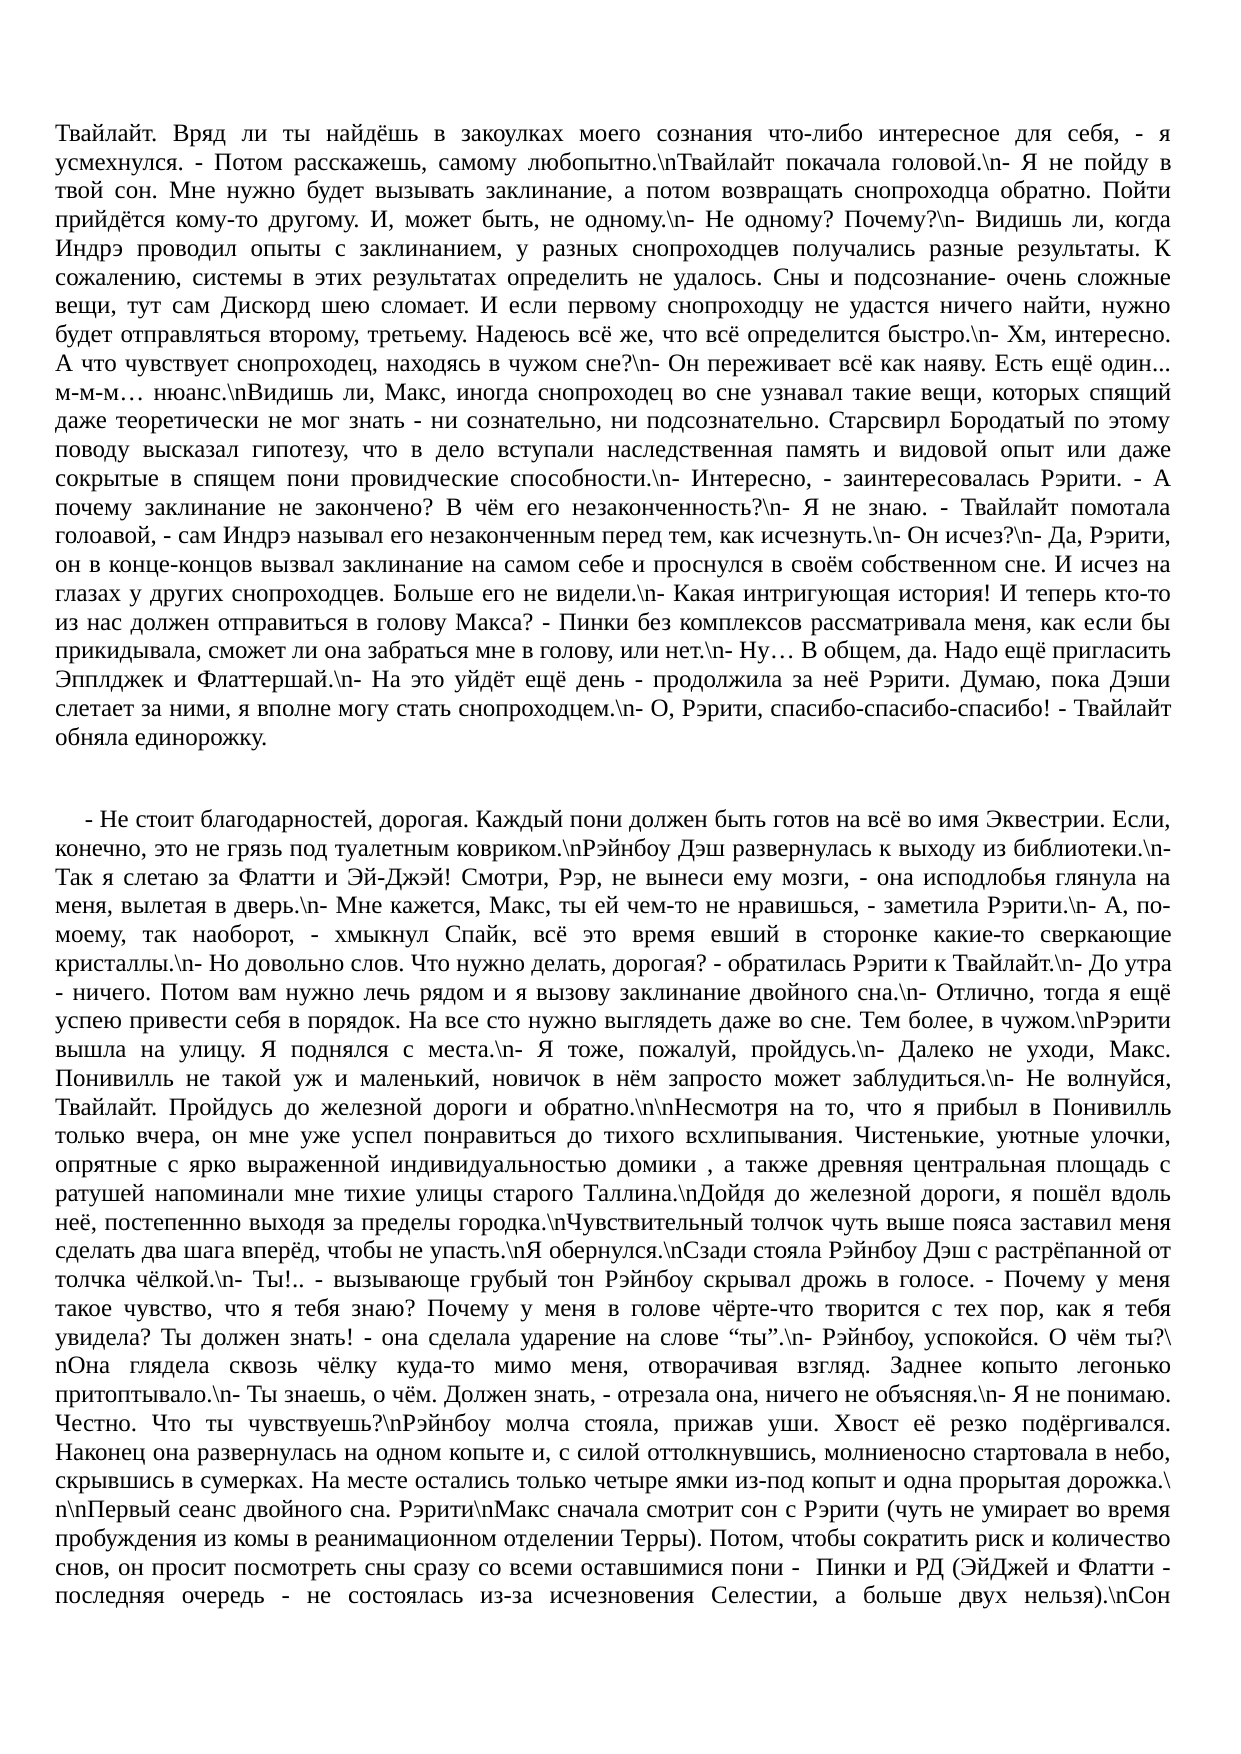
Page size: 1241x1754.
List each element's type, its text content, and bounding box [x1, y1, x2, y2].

text Твайлайт. Вряд ли ты найдёшь в закоулках моего сознания что-либо интересное для себя, - я усмехнулся. - Потом расскажешь, самому любопытно.\nТвайлайт покачала головой.\n- Я не пойду в твой сон. Мне нужно будет вызывать заклинание, а потом возвращать снопроходца обратно. Пойти прийдётся кому-то другому. И, может быть, не одному.\n- Не одному? Почему?\n- Видишь ли, когда Индрэ проводил опыты с заклинанием, у разных снопроходцев получались разные результаты. К сожалению, системы в этих результатах определить не удалось. Сны и подсознание- очень сложные вещи, тут сам Дискорд шею сломает. И если первому снопроходцу не удастся ничего найти, нужно будет отправляться второму, третьему. Надеюсь всё же, что всё определится быстро.\n- Хм, интересно. А что чувствует снопроходец, находясь в чужом сне?\n- Он переживает всё как наяву. Есть ещё один... м-м-м… нюанс.\nВидишь ли, Макс, иногда снопроходец во сне узнавал такие вещи, которых спящий даже теоретически не мог знать - ни сознательно, ни подсознательно. Старсвирл Бородатый по этому поводу высказал гипотезу, что в дело вступали наследственная память и видовой опыт или даже сокрытые в спящем пони провидческие способности.\n- Интересно, - заинтересовалась Рэрити. - А почему заклинание не закончено? В чём его незаконченность?\n- Я не знаю. - Твайлайт помотала голоавой, - сам Индрэ называл его незаконченным перед тем, как исчезнуть.\n- Он исчез?\n- Да, Рэрити, он в конце-концов вызвал заклинание на самом себе и проснулся в своём собственном сне. И исчез на глазах у других снопроходцев. Больше его не видели.\n- Какая интригующая история! И теперь кто-то из нас должен отправиться в голову Макса? - Пинки без комплексов рассматривала меня, как если бы прикидывала, сможет ли она забраться мне в голову, или нет.\n- Ну… В общем, да. Надо ещё пригласить Эпплджек и Флаттершай.\n- На это уйдёт ещё день - продолжила за неё Рэрити. Думаю, пока Дэши слетает за ними, я вполне могу стать снопроходцем.\n- О, Рэрити, спасибо-спасибо-спасибо! - Твайлайт обняла единорожку. [55, 118, 1172, 751]
text - Не стоит благодарностей, дорогая. Каждый пони должен быть готов на всё во имя Эквестрии. Если, конечно, это не грязь под туалетным ковриком.\nРэйнбоу Дэш развернулась к выходу из библиотеки.\n- Так я слетаю за Флатти и Эй-Джэй! Смотри, Рэр, не вынеси ему мозги, - она исподлобья глянула на меня, вылетая в дверь.\n- Мне кажется, Макс, ты ей чем-то не нравишься, - заметила Рэрити.\n- А, по-моему, так наоборот, - хмыкнул Спайк, всё это время евший в сторонке какие-то сверкающие кристаллы.\n- Но довольно слов. Что нужно делать, дорогая? - обратилась Рэрити к Твайлайт.\n- До утра - ничего. Потом вам нужно лечь рядом и я вызову заклинание двойного сна.\n- Отлично, тогда я ещё успею привести себя в порядок. На все сто нужно выглядеть даже во сне. Тем более, в чужом.\nРэрити вышла на улицу. Я поднялся с места.\n- Я тоже, пожалуй, пройдусь.\n- Далеко не уходи, Макс. Понивилль не такой уж и маленький, новичок в нём запросто может заблудиться.\n- Не волнуйся, Твайлайт. Пройдусь до железной дороги и обратно.\n\nНесмотря на то, что я прибыл в Понивилль только вчера, он мне уже успел понравиться до тихого всхлипывания. Чистенькие, уютные улочки, опрятные с ярко выраженной индивидуальностью домики , а также древняя центральная площадь с ратушей напоминали мне тихие улицы старого Таллина.\nДойдя до железной дороги, я пошёл вдоль неё, постепеннно выходя за пределы городка.\nЧувствительный толчок чуть выше пояса заставил меня сделать два шага вперёд, чтобы не упасть.\nЯ обернулся.\nСзади стояла Рэйнбоу Дэш с растрёпанной от толчка чёлкой.\n- Ты!.. - вызывающе грубый тон Рэйнбоу скрывал дрожь в голосе. - Почему у меня такое чувство, что я тебя знаю? Почему у меня в голове чёрте-что творится с тех пор, как я тебя увидела? Ты должен знать! - она сделала ударение на слове “ты”.\n- Рэйнбоу, успокойся. О чём ты?\nОна глядела сквозь чёлку куда-то мимо меня, отворачивая взгляд. Заднее копыто легонько притоптывало.\n- Ты знаешь, о чём. Должен знать, - отрезала она, ничего не объясняя.\n- Я не понимаю. Честно. Что ты чувствуешь?\nРэйнбоу молча стояла, прижав уши. Хвост её резко подёргивался. Наконец она развернулась на одном копыте и, с силой оттолкнувшись, молниеносно стартовала в небо, скрывшись в сумерках. На месте остались только четыре ямки из-под копыт и одна прорытая дорожка.\n\nПервый сеанс двойного сна. Рэрити\nМакс сначала смотрит сон с Рэрити (чуть не умирает во время пробуждения из комы в реанимационном отделении Терры). Потом, чтобы сократить риск и количество снов, он просит посмотреть сны сразу со всеми оставшимися пони - Пинки и РД (ЭйДжей и Флатти - последняя очередь - не состоялась из-за исчезновения Селестии, а больше двух нельзя).\nСон [55, 804, 1172, 1609]
